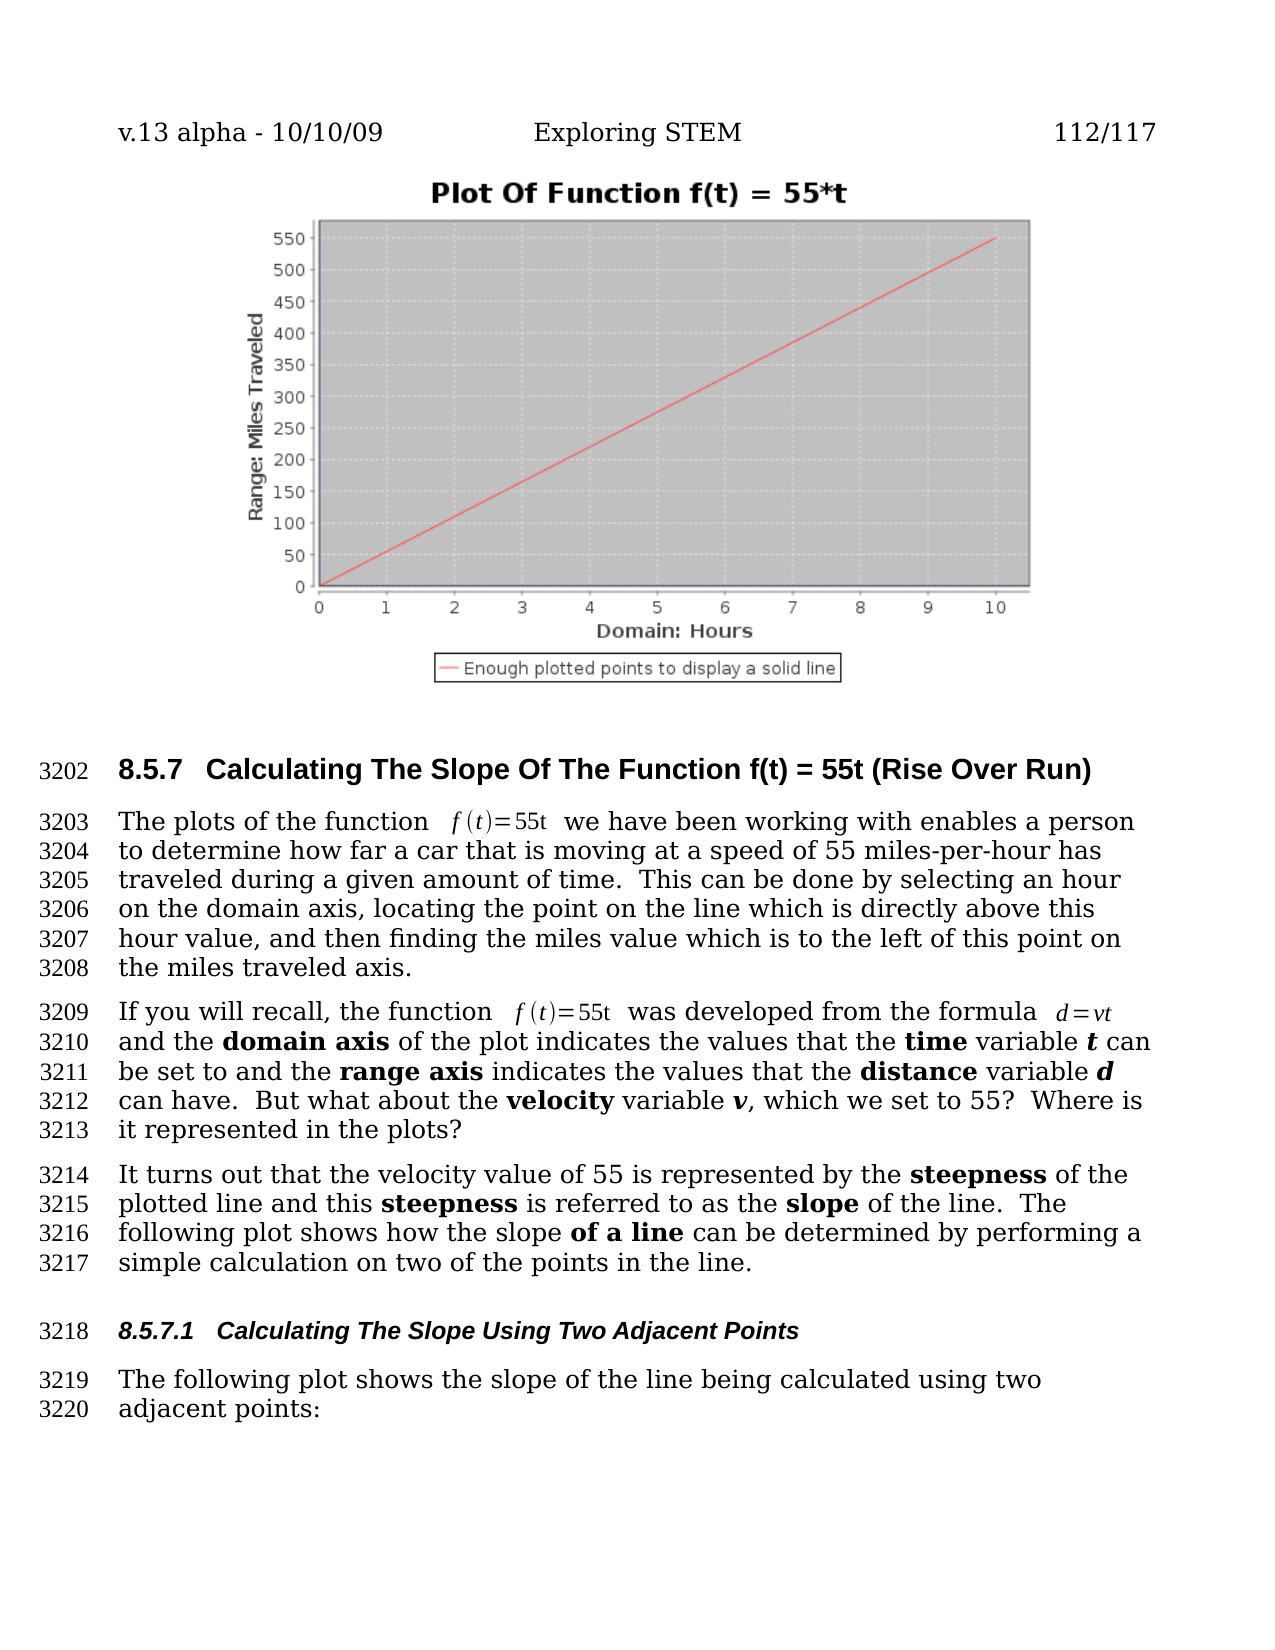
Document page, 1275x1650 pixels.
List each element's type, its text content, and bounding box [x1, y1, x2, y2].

text It turns out that the velocity value of 55 is represented by the steepness of the plotted line and this steepness is referred to as the slope of the line. The following plot shows how the slope of a line can be determined by performing a simple calculation on two of the points in the line. [118, 1159, 1157, 1277]
subtitle Calculating The Slope Of The Function f(t) = 55t (Rise Over Run) [118, 752, 1157, 785]
picture [230, 176, 1046, 684]
subtitle Calculating The Slope Using Two Adjacent Points [118, 1316, 1157, 1344]
text If you will recall, the functionwas developed from the formulaand the domain axis of the plot indicates the values that the time variable t can be set to and the range axis indicates the values that the distance variable d can have. But what about the velocity variable v, which we set to 55? Where is it represented in the plots? [118, 997, 1157, 1144]
text The plots of the functionwe have been working with enables a person to determine how far a car that is moving at a speed of 55 miles-per-hour has traveled during a given amount of time. This can be done by selecting an hour on the domain axis, locating the point on the line which is directly above this hour value, and then finding the miles value which is to the left of this point on the miles traveled axis. [118, 806, 1157, 982]
text The following plot shows the slope of the line being calculated using two adjacent points: [118, 1365, 1157, 1424]
